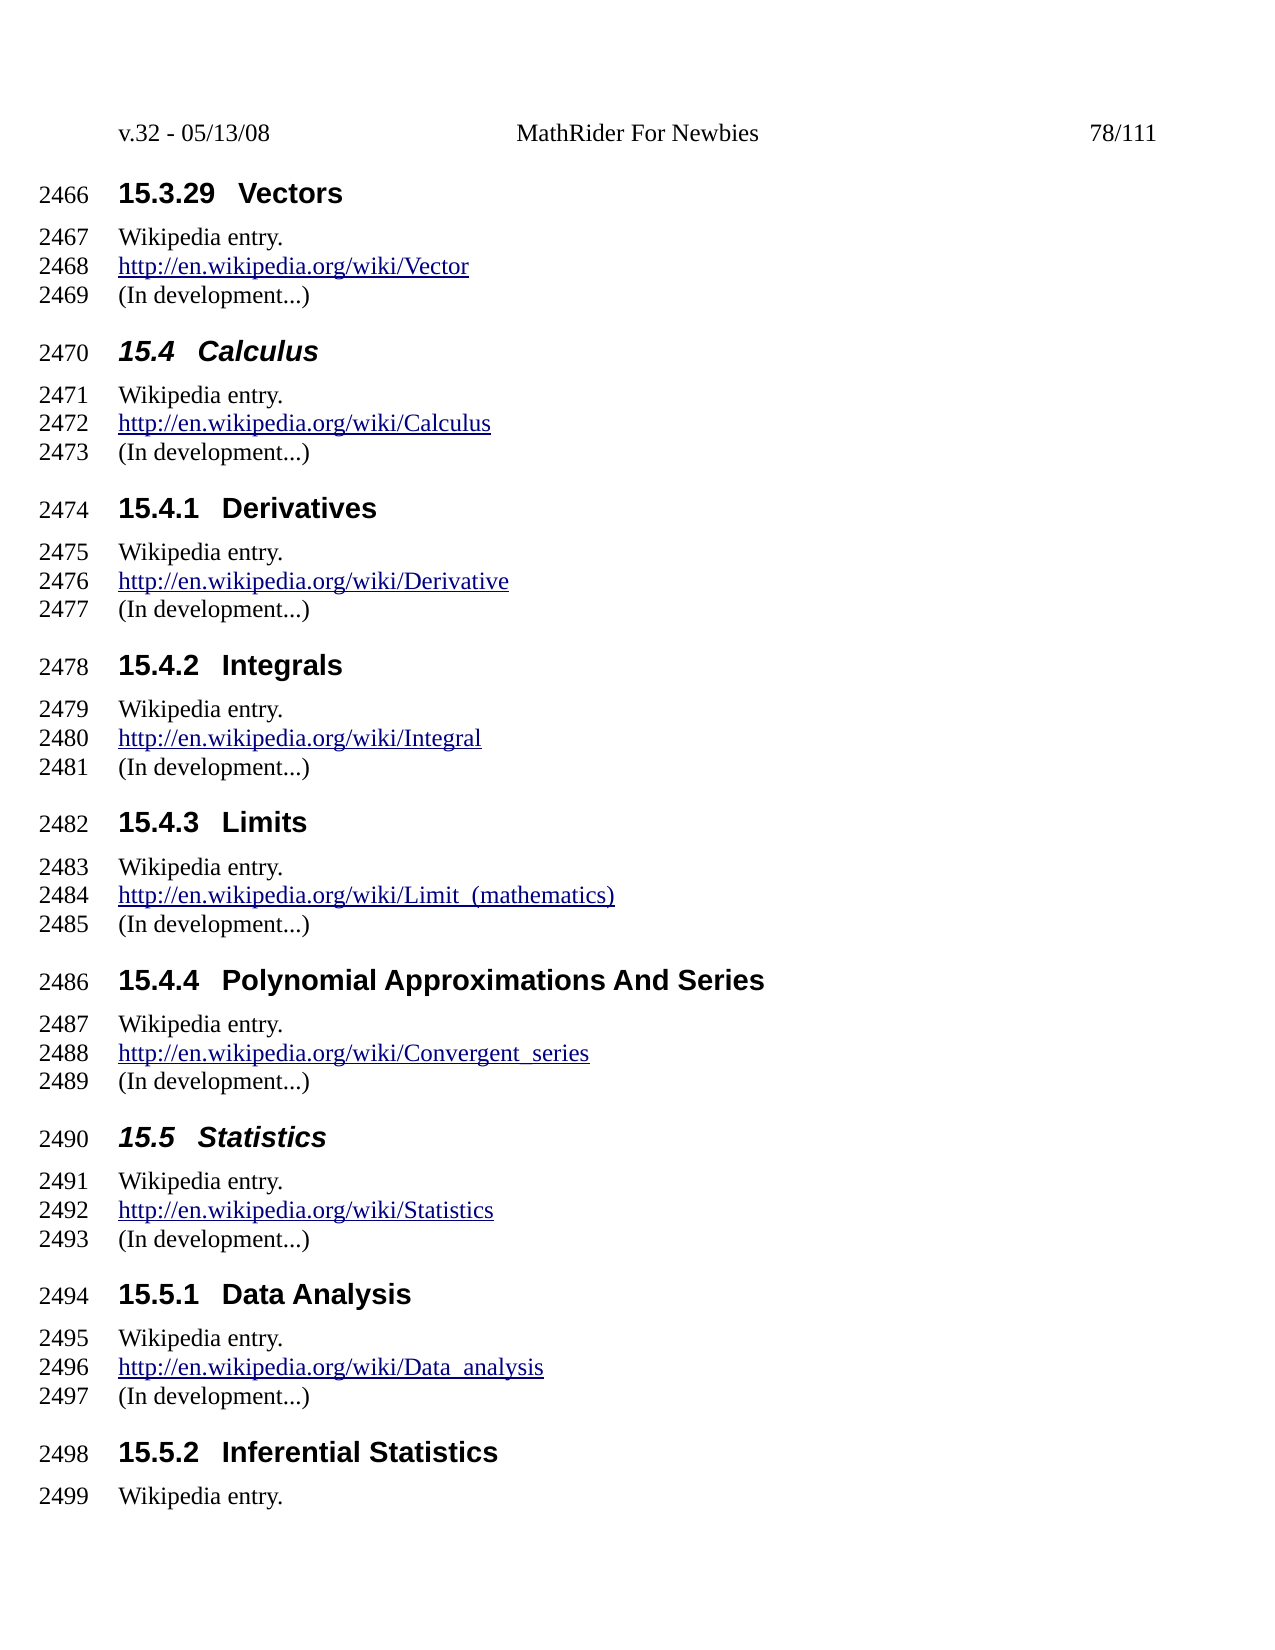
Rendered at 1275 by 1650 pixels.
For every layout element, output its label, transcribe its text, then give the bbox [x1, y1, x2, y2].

text http://en.wikipedia.org/wiki/Derivative [118, 566, 1157, 594]
subtitle Statistics [118, 1120, 1157, 1154]
subtitle Derivatives [118, 491, 1157, 524]
subtitle Calculus [118, 334, 1157, 367]
text http://en.wikipedia.org/wiki/Data_analysis [118, 1352, 1157, 1381]
text (In development...) [118, 752, 1157, 781]
text (In development...) [118, 1224, 1157, 1252]
subtitle Inferential Statistics [118, 1435, 1157, 1468]
text (In development...) [118, 280, 1157, 309]
text http://en.wikipedia.org/wiki/Statistics [118, 1195, 1157, 1224]
text Wikipedia entry. [118, 380, 1157, 408]
text http://en.wikipedia.org/wiki/Integral [118, 723, 1157, 752]
text (In development...) [118, 1381, 1157, 1410]
text Wikipedia entry. [118, 537, 1157, 566]
subtitle Polynomial Approximations And Series [118, 963, 1157, 996]
text Wikipedia entry. [118, 222, 1157, 251]
text Wikipedia entry. [118, 852, 1157, 880]
text (In development...) [118, 437, 1157, 466]
text (In development...) [118, 909, 1157, 938]
text Wikipedia entry. [118, 1323, 1157, 1352]
subtitle Data Analysis [118, 1277, 1157, 1311]
text http://en.wikipedia.org/wiki/Vector [118, 251, 1157, 280]
text Wikipedia entry. [118, 1481, 1157, 1509]
text http://en.wikipedia.org/wiki/Limit_(mathematics) [118, 880, 1157, 909]
subtitle Integrals [118, 648, 1157, 682]
text (In development...) [118, 1066, 1157, 1095]
subtitle Limits [118, 806, 1157, 839]
text http://en.wikipedia.org/wiki/Calculus [118, 408, 1157, 437]
text (In development...) [118, 594, 1157, 623]
text Wikipedia entry. [118, 1166, 1157, 1195]
subtitle Vectors [118, 176, 1157, 210]
text Wikipedia entry. [118, 694, 1157, 723]
text Wikipedia entry. [118, 1009, 1157, 1038]
text http://en.wikipedia.org/wiki/Convergent_series [118, 1038, 1157, 1066]
